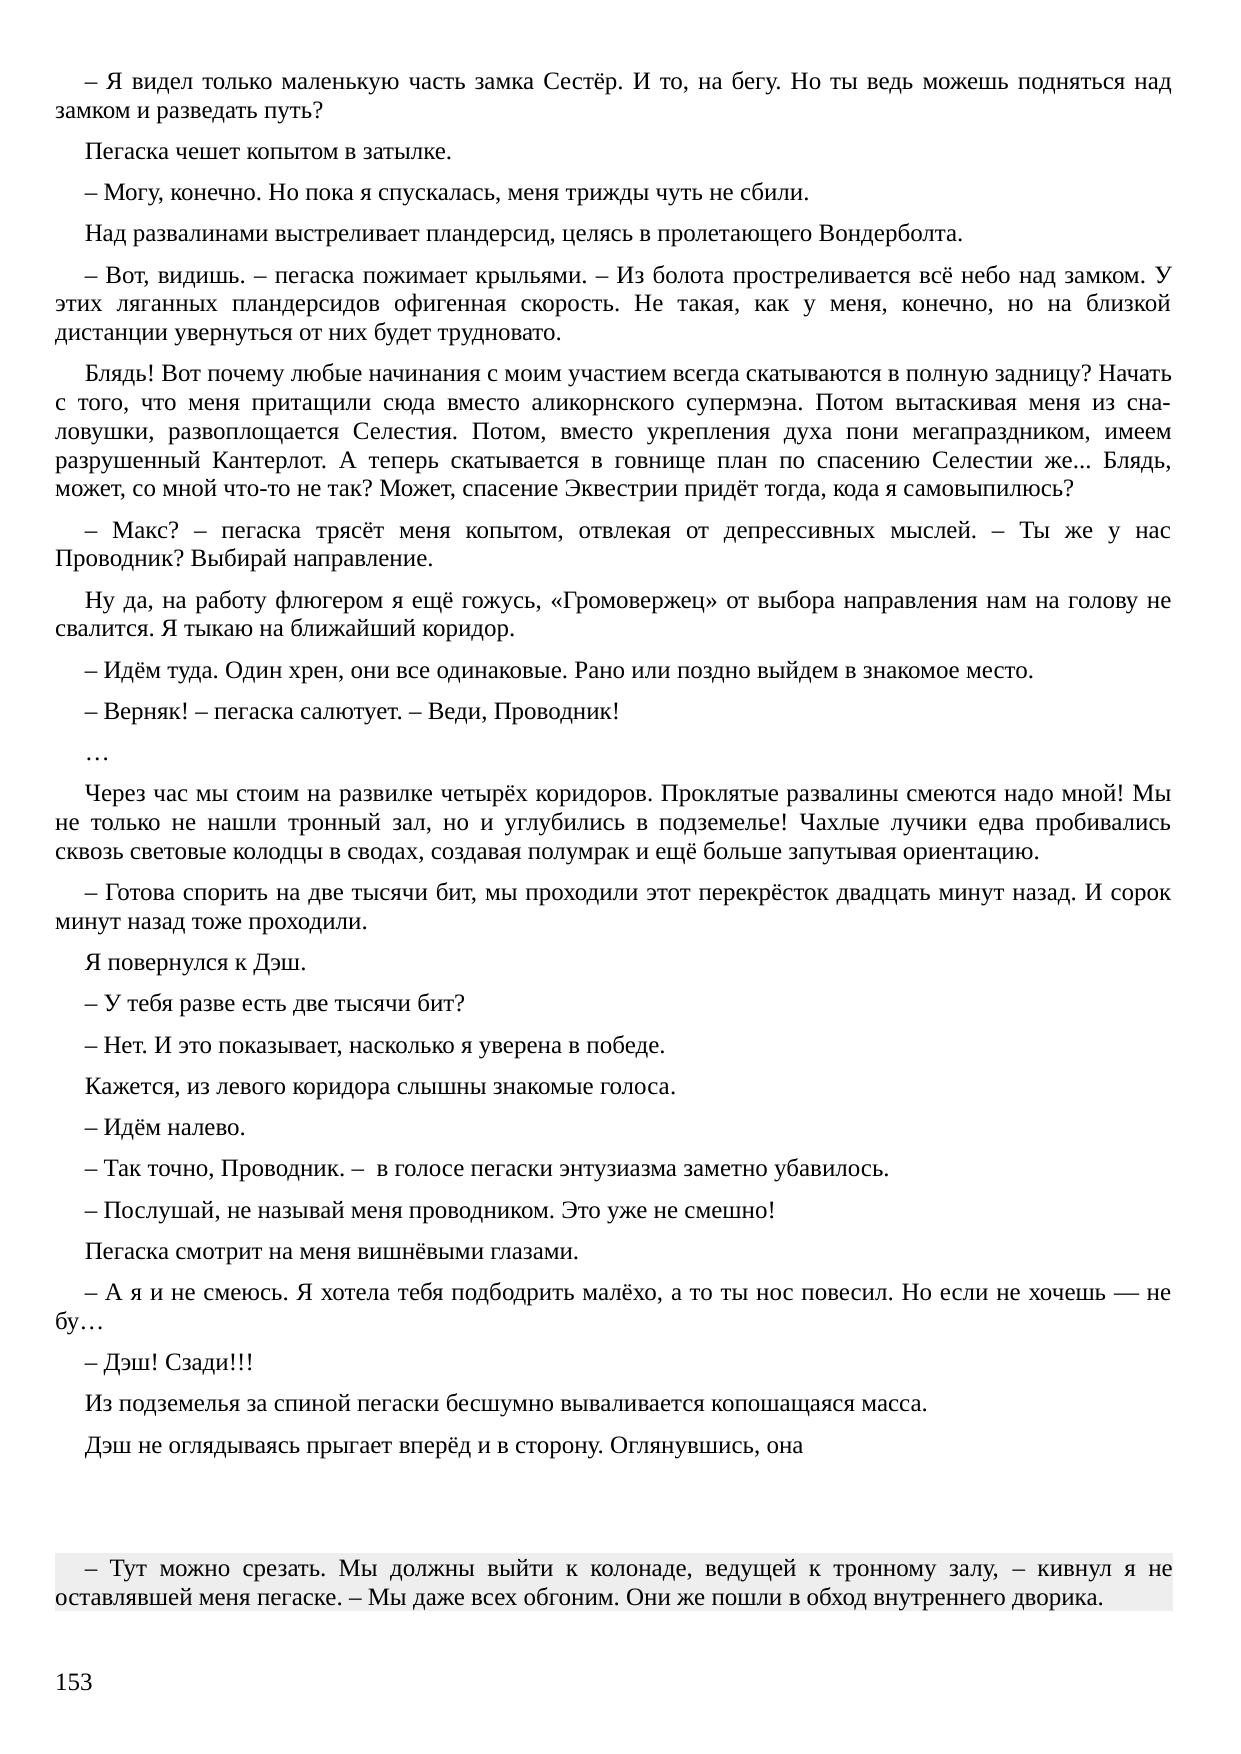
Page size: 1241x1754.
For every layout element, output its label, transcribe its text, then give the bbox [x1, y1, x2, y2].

text Из подземелья за спиной пегаски бесшумно вываливается копошащаяся масса. [55, 1388, 1173, 1417]
text – Тут можно срезать. Мы должны выйти к колонаде, ведущей к тронному залу, – кивнул я не оставлявшей меня пегаске. – Мы даже всех обгоним. Они же пошли в обход внутреннего дворика. [55, 1553, 1173, 1611]
text – Идём туда. Один хрен, они все одинаковые. Рано или поздно выйдем в знакомое место. [55, 655, 1173, 683]
text Ну да, на работу флюгером я ещё гожусь, «Громовержец» от выбора направления нам на голову не свалится. Я тыкаю на ближайший коридор. [55, 585, 1173, 642]
text – Нет. И это показывает, насколько я уверена в победе. [55, 1030, 1173, 1058]
text Над развалинами выстреливает пландерсид, целясь в пролетающего Вондерболта. [55, 218, 1173, 247]
text – Вот, видишь. – пегаска пожимает крыльями. – Из болота простреливается всё небо над замком. У этих ляганных пландерсидов офигенная скорость. Не такая, как у меня, конечно, но на близкой дистанции увернуться от них будет трудновато. [55, 260, 1173, 346]
text Пегаска чешет копытом в затылке. [55, 136, 1173, 165]
text – Так точно, Проводник. – в голосе пегаски энтузиазма заметно убавилось. [55, 1153, 1173, 1182]
text Пегаска смотрит на меня вишнёвыми глазами. [55, 1236, 1173, 1265]
text – Я видел только маленькую часть замка Сестёр. И то, на бегу. Но ты ведь можешь подняться над замком и разведать путь? [55, 66, 1173, 123]
text Кажется, из левого коридора слышны знакомые голоса. [55, 1071, 1173, 1100]
text – Верняк! – пегаска салютует. – Веди, Проводник! [55, 696, 1173, 725]
text – А я и не смеюсь. Я хотела тебя подбодрить малёхо, а то ты нос повесил. Но если не хочешь — не бу… [55, 1277, 1173, 1335]
text Я повернулся к Дэш. [55, 947, 1173, 976]
text – Макс? – пегаска трясёт меня копытом, отвлекая от депрессивных мыслей. – Ты же у нас Проводник? Выбирай направление. [55, 515, 1173, 572]
text – Дэш! Сзади!!! [55, 1347, 1173, 1376]
text Через час мы стоим на развилке четырёх коридоров. Проклятые развалины смеются надо мной! Мы не только не нашли тронный зал, но и углубились в подземелье! Чахлые лучики едва пробивались сквозь световые колодцы в сводах, создавая полумрак и ещё больше запутывая ориентацию. [55, 778, 1173, 865]
text – У тебя разве есть две тысячи бит? [55, 988, 1173, 1017]
text Дэш не оглядываясь прыгает вперёд и в сторону. Оглянувшись, она [55, 1430, 1173, 1458]
text Блядь! Вот почему любые начинания с моим участием всегда скатываются в полную задницу? Начать с того, что меня притащили сюда вместо аликорнского супермэна. Потом вытаскивая меня из сна-ловушки, развоплощается Селестия. Потом, вместо укрепления духа пони мегапраздником, имеем разрушенный Кантерлот. А теперь скатывается в говнище план по спасению Селестии же... Блядь, может, со мной что-то не так? Может, спасение Эквестрии придёт тогда, кода я самовыпилюсь? [55, 358, 1173, 502]
text – Идём налево. [55, 1112, 1173, 1141]
text – Могу, конечно. Но пока я спускалась, меня трижды чуть не сбили. [55, 177, 1173, 206]
text … [55, 737, 1173, 766]
text – Послушай, не называй меня проводником. Это уже не смешно! [55, 1195, 1173, 1223]
text – Готова спорить на две тысячи бит, мы проходили этот перекрёсток двадцать минут назад. И сорок минут назад тоже проходили. [55, 877, 1173, 935]
